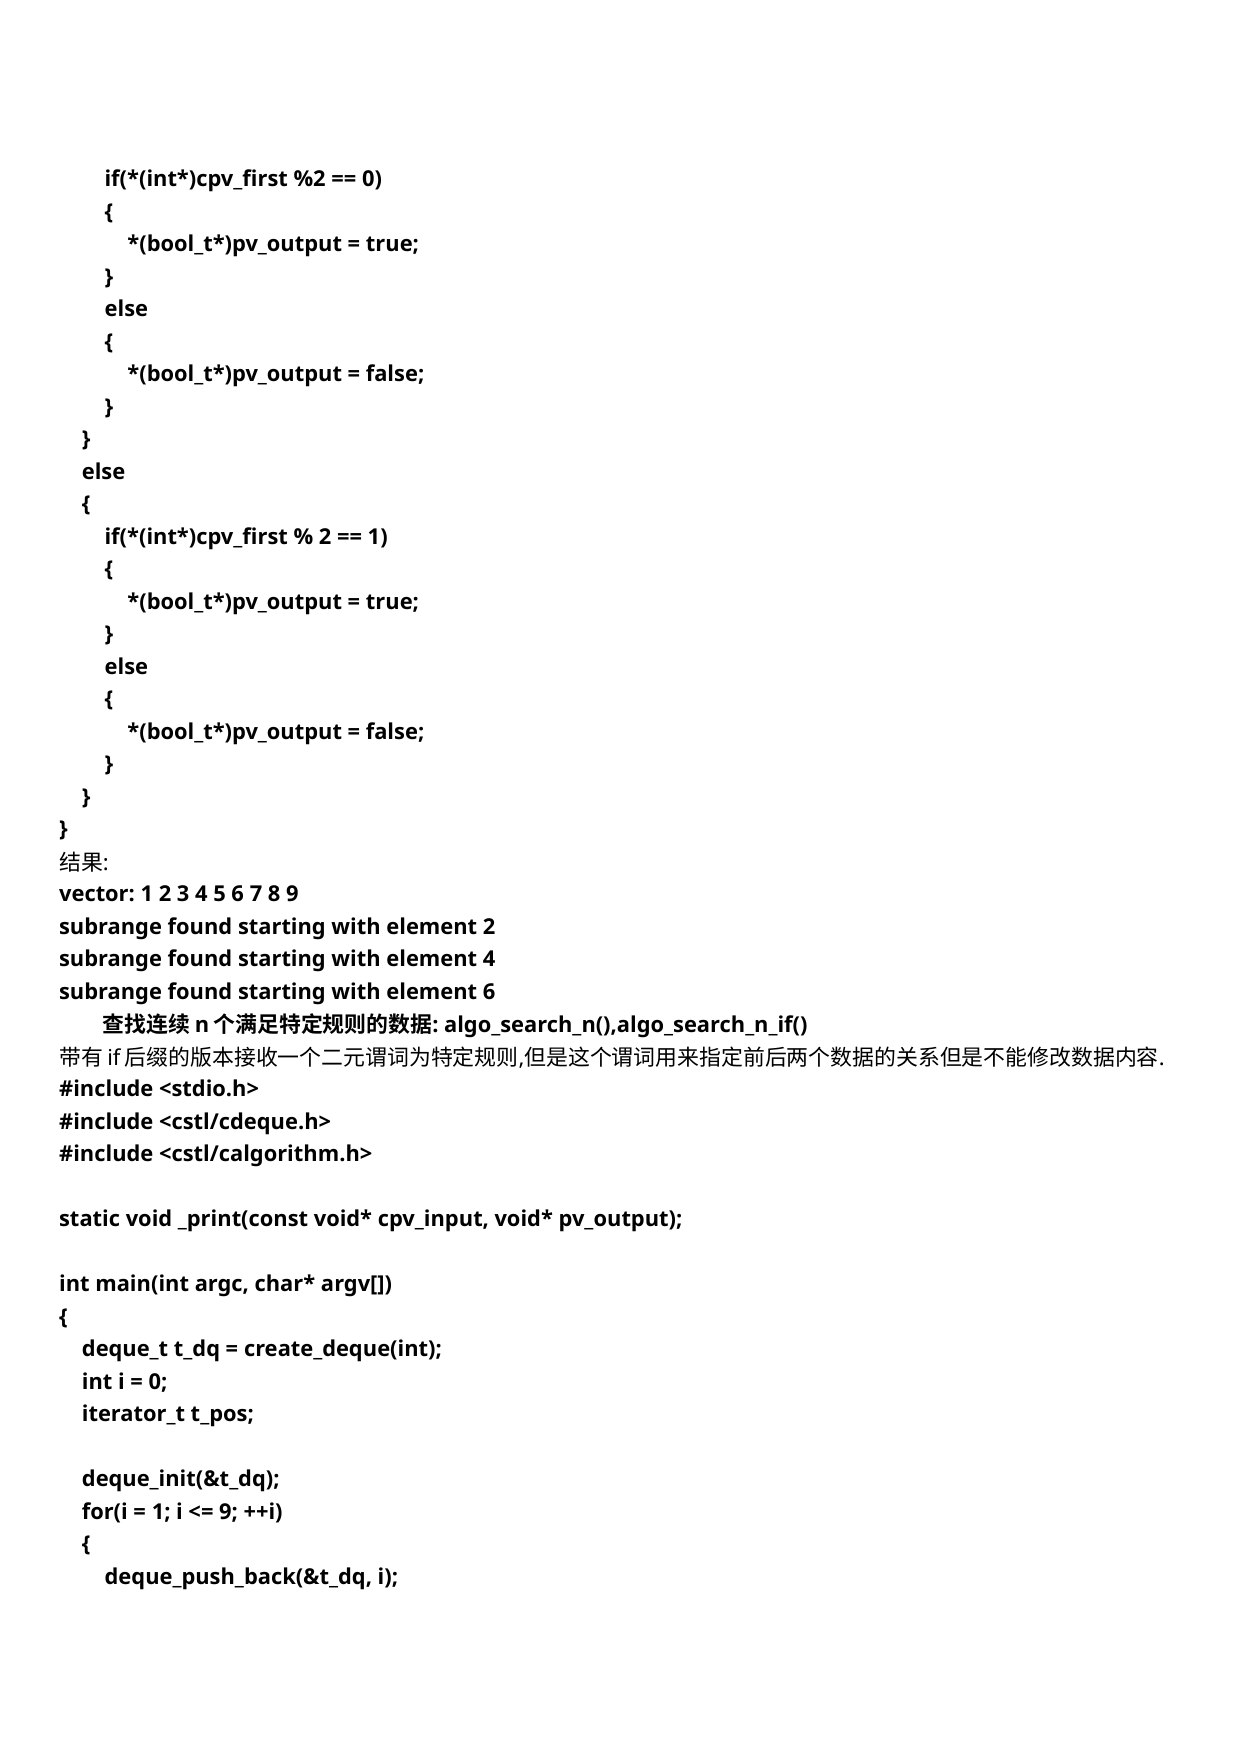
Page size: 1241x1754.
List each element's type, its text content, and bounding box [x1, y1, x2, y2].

text deque_t t_dq = create_deque(int); [59, 1332, 1181, 1364]
text if(*(int*)cpv_first %2 == 0) [59, 162, 1181, 194]
text else [59, 454, 1181, 487]
text { [59, 1527, 1181, 1559]
text } [59, 389, 1181, 422]
text 结果: [59, 844, 1181, 877]
text } [59, 747, 1181, 779]
text 查找连续n个满足特定规则的数据: algo_search_n(),algo_search_n_if() [59, 1007, 1181, 1039]
text { [59, 552, 1181, 584]
text deque_init(&t_dq); [59, 1462, 1181, 1494]
text iterator_t t_pos; [59, 1397, 1181, 1429]
text else [59, 649, 1181, 682]
text { [59, 324, 1181, 357]
text subrange found starting with element 4 [59, 942, 1181, 974]
text { [59, 194, 1181, 227]
text } [59, 259, 1181, 292]
text *(bool_t*)pv_output = false; [59, 357, 1181, 389]
text #include <cstl/calgorithm.h> [59, 1137, 1181, 1169]
text else [59, 292, 1181, 324]
text 带有if后缀的版本接收一个二元谓词为特定规则,但是这个谓词用来指定前后两个数据的关系但是不能修改数据内容. [59, 1039, 1181, 1072]
text *(bool_t*)pv_output = false; [59, 714, 1181, 747]
text } [59, 617, 1181, 649]
text static void _print(const void* cpv_input, void* pv_output); [59, 1202, 1181, 1234]
text if(*(int*)cpv_first % 2 == 1) [59, 519, 1181, 552]
text } [59, 779, 1181, 812]
text { [59, 682, 1181, 714]
text #include <stdio.h> [59, 1072, 1181, 1104]
text vector: 1 2 3 4 5 6 7 8 9 [59, 877, 1181, 909]
text *(bool_t*)pv_output = true; [59, 584, 1181, 617]
text } [59, 812, 1181, 844]
text int main(int argc, char* argv[]) [59, 1267, 1181, 1299]
text int i = 0; [59, 1364, 1181, 1397]
text { [59, 487, 1181, 519]
text } [59, 422, 1181, 454]
text for(i = 1; i <= 9; ++i) [59, 1494, 1181, 1527]
text { [59, 1299, 1181, 1332]
text subrange found starting with element 2 [59, 909, 1181, 942]
text subrange found starting with element 6 [59, 974, 1181, 1007]
text *(bool_t*)pv_output = true; [59, 227, 1181, 259]
text #include <cstl/cdeque.h> [59, 1104, 1181, 1137]
text deque_push_back(&t_dq, i); [59, 1559, 1181, 1592]
